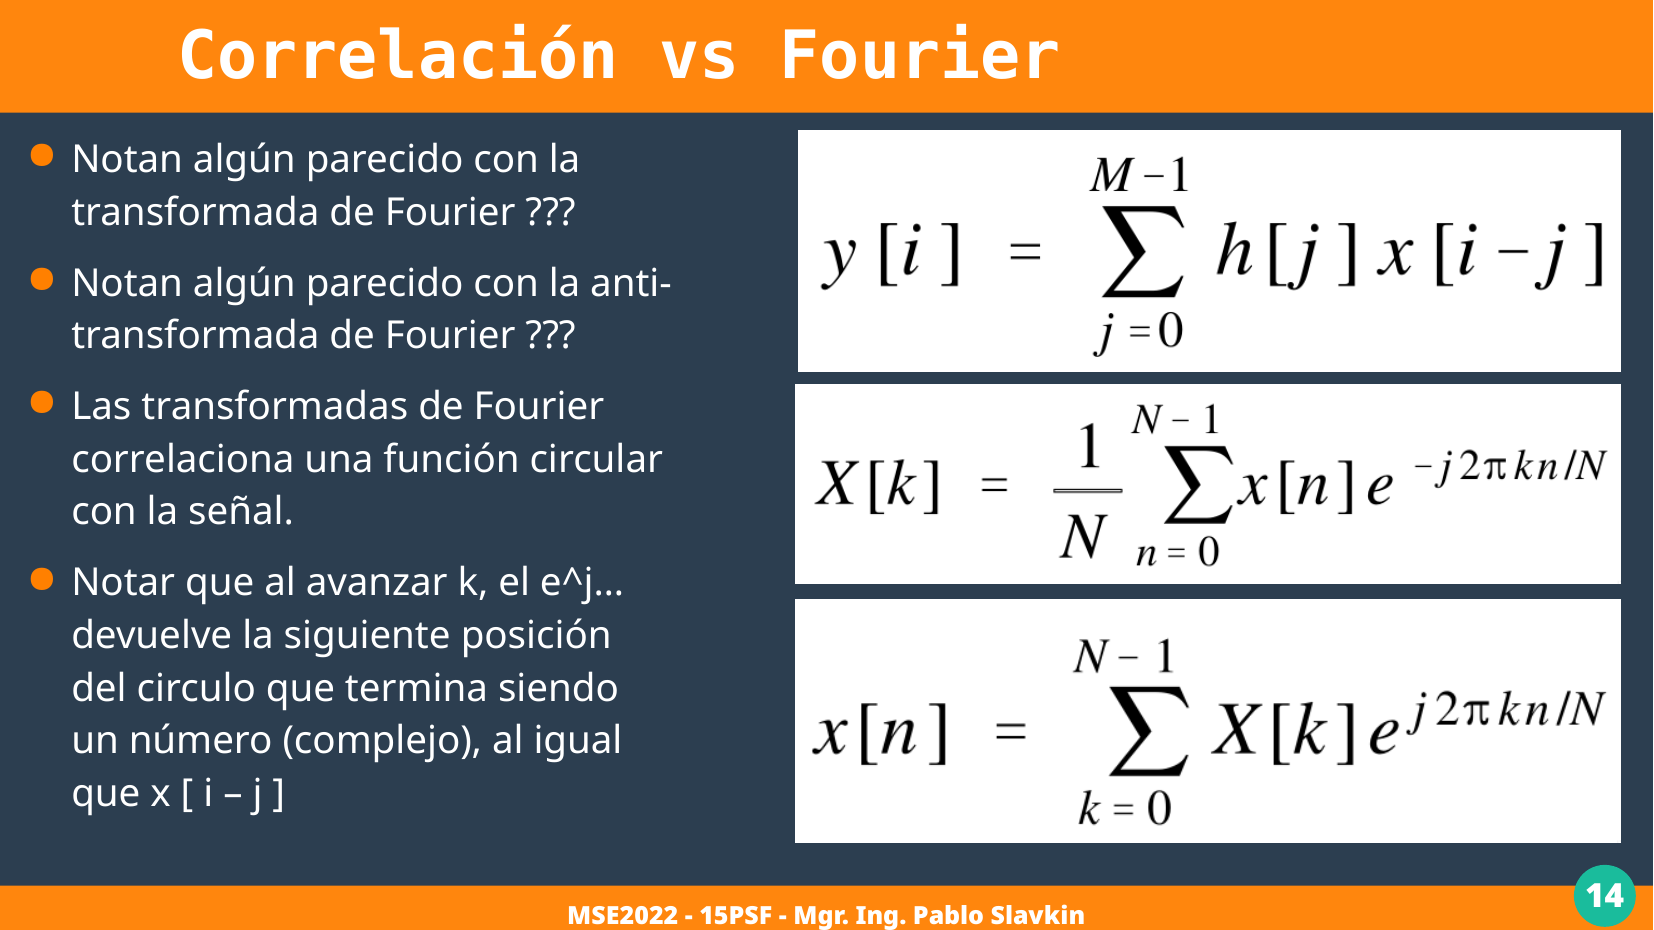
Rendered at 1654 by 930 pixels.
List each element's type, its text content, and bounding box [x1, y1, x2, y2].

title Correlación vs Fourier [177, 16, 1340, 113]
list Notan algún parecido con la transformada de Fourier ??? Notan algún parecido con la anti-transformada de Fourier ??? Las transformadas de Fourier correlaciona una función circular con la señal. Notar que al avanzar k, el e^j… devuelve la siguiente posición del circulo que termina siendo un número (complejo), al igual que x [ i – j ] [11, 131, 675, 825]
picture [795, 384, 1621, 584]
picture [795, 599, 1621, 843]
picture [798, 130, 1621, 372]
